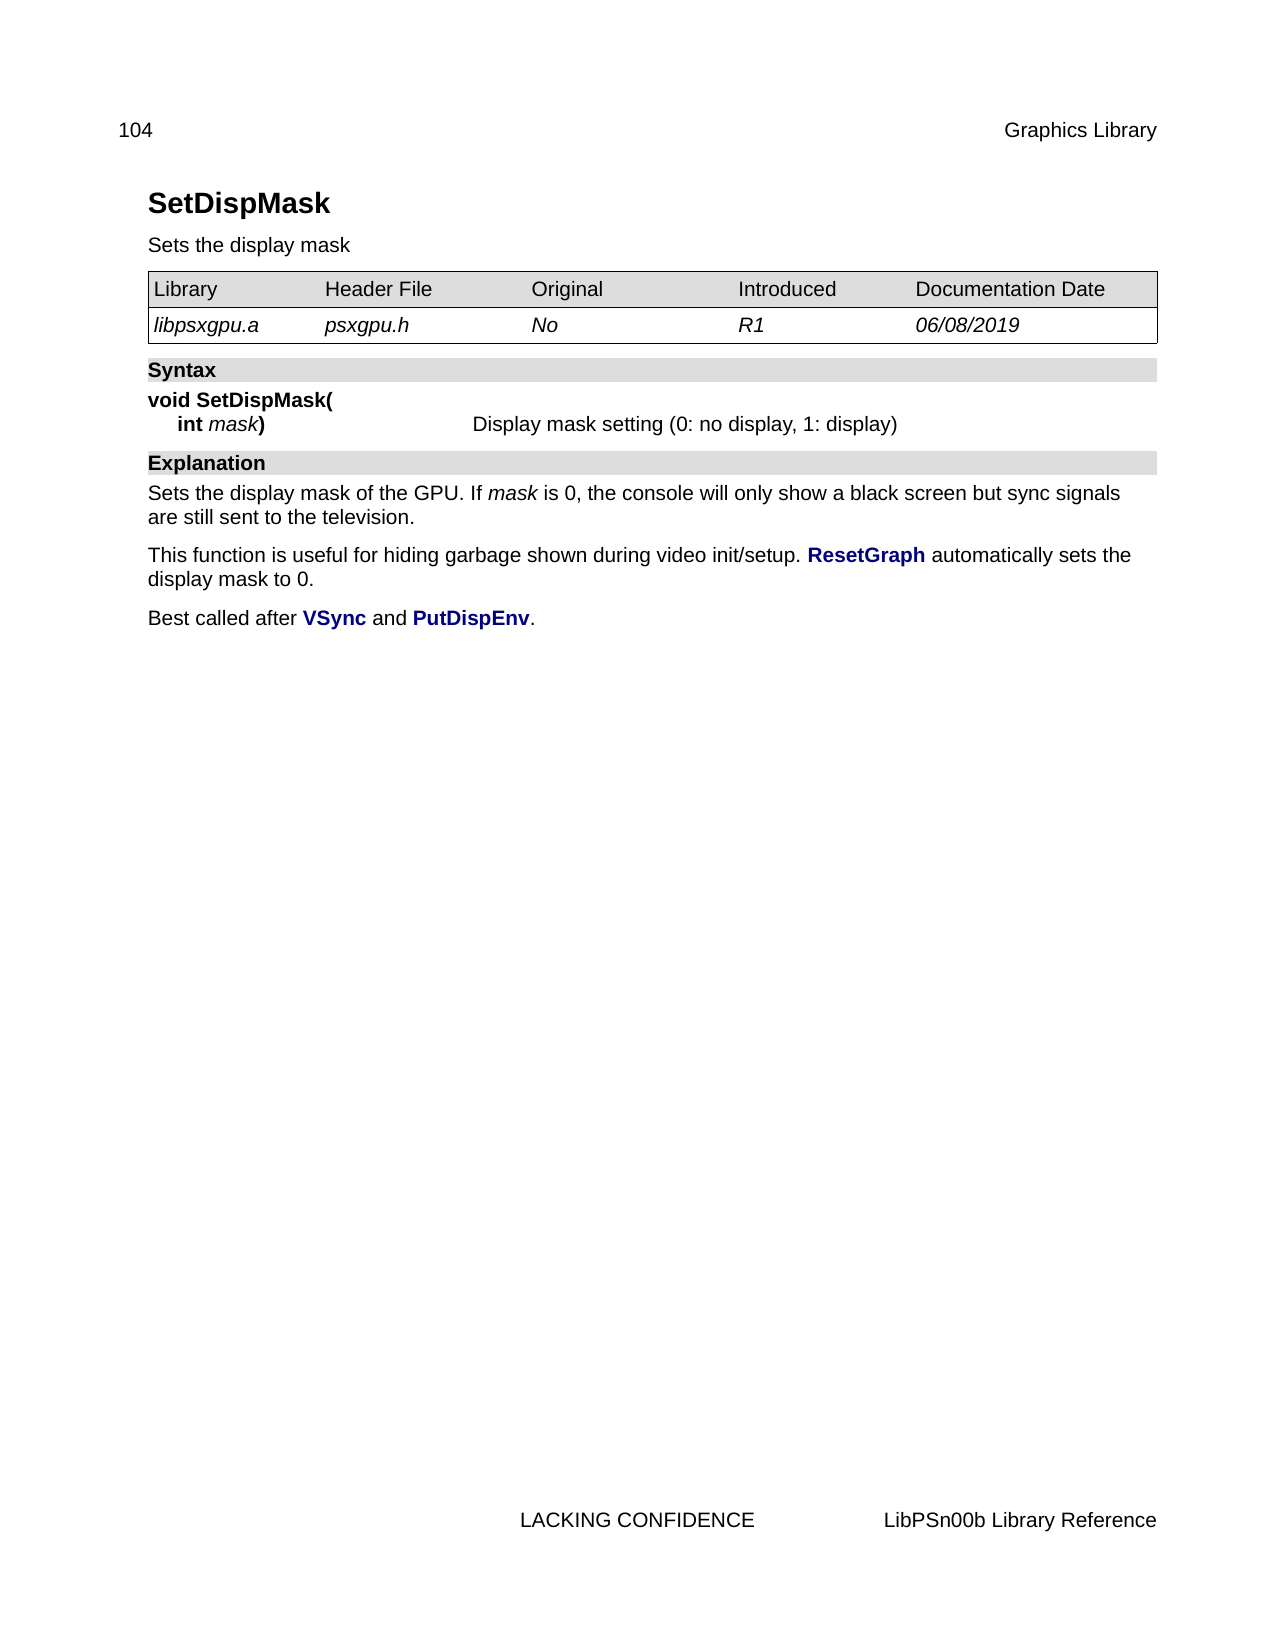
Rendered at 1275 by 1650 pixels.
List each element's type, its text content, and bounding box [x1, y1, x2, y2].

text Sets the display mask of the GPU. If mask is 0, the console will only show a black screen but sync signals are still sent to the television. [148, 481, 1157, 528]
subtitle Explanation [148, 451, 1157, 475]
text This function is useful for hiding garbage shown during video init/setup. ResetGraph automatically sets the display mask to 0. [148, 543, 1157, 591]
text Best called after VSync and PutDispEnv. [148, 606, 1157, 630]
text void SetDispMask( [148, 388, 1157, 412]
text Library Header File Original Introduced Documentation Date [149, 272, 1157, 307]
subtitle Syntax [148, 358, 1157, 382]
text Sets the display mask [148, 232, 1157, 256]
text libpsxgpu.a psxgpu.h No R1 06/08/2019 [149, 308, 1157, 343]
text int mask) Display mask setting (0: no display, 1: display) [148, 412, 1157, 436]
subtitle SetDispMask [148, 186, 1157, 220]
